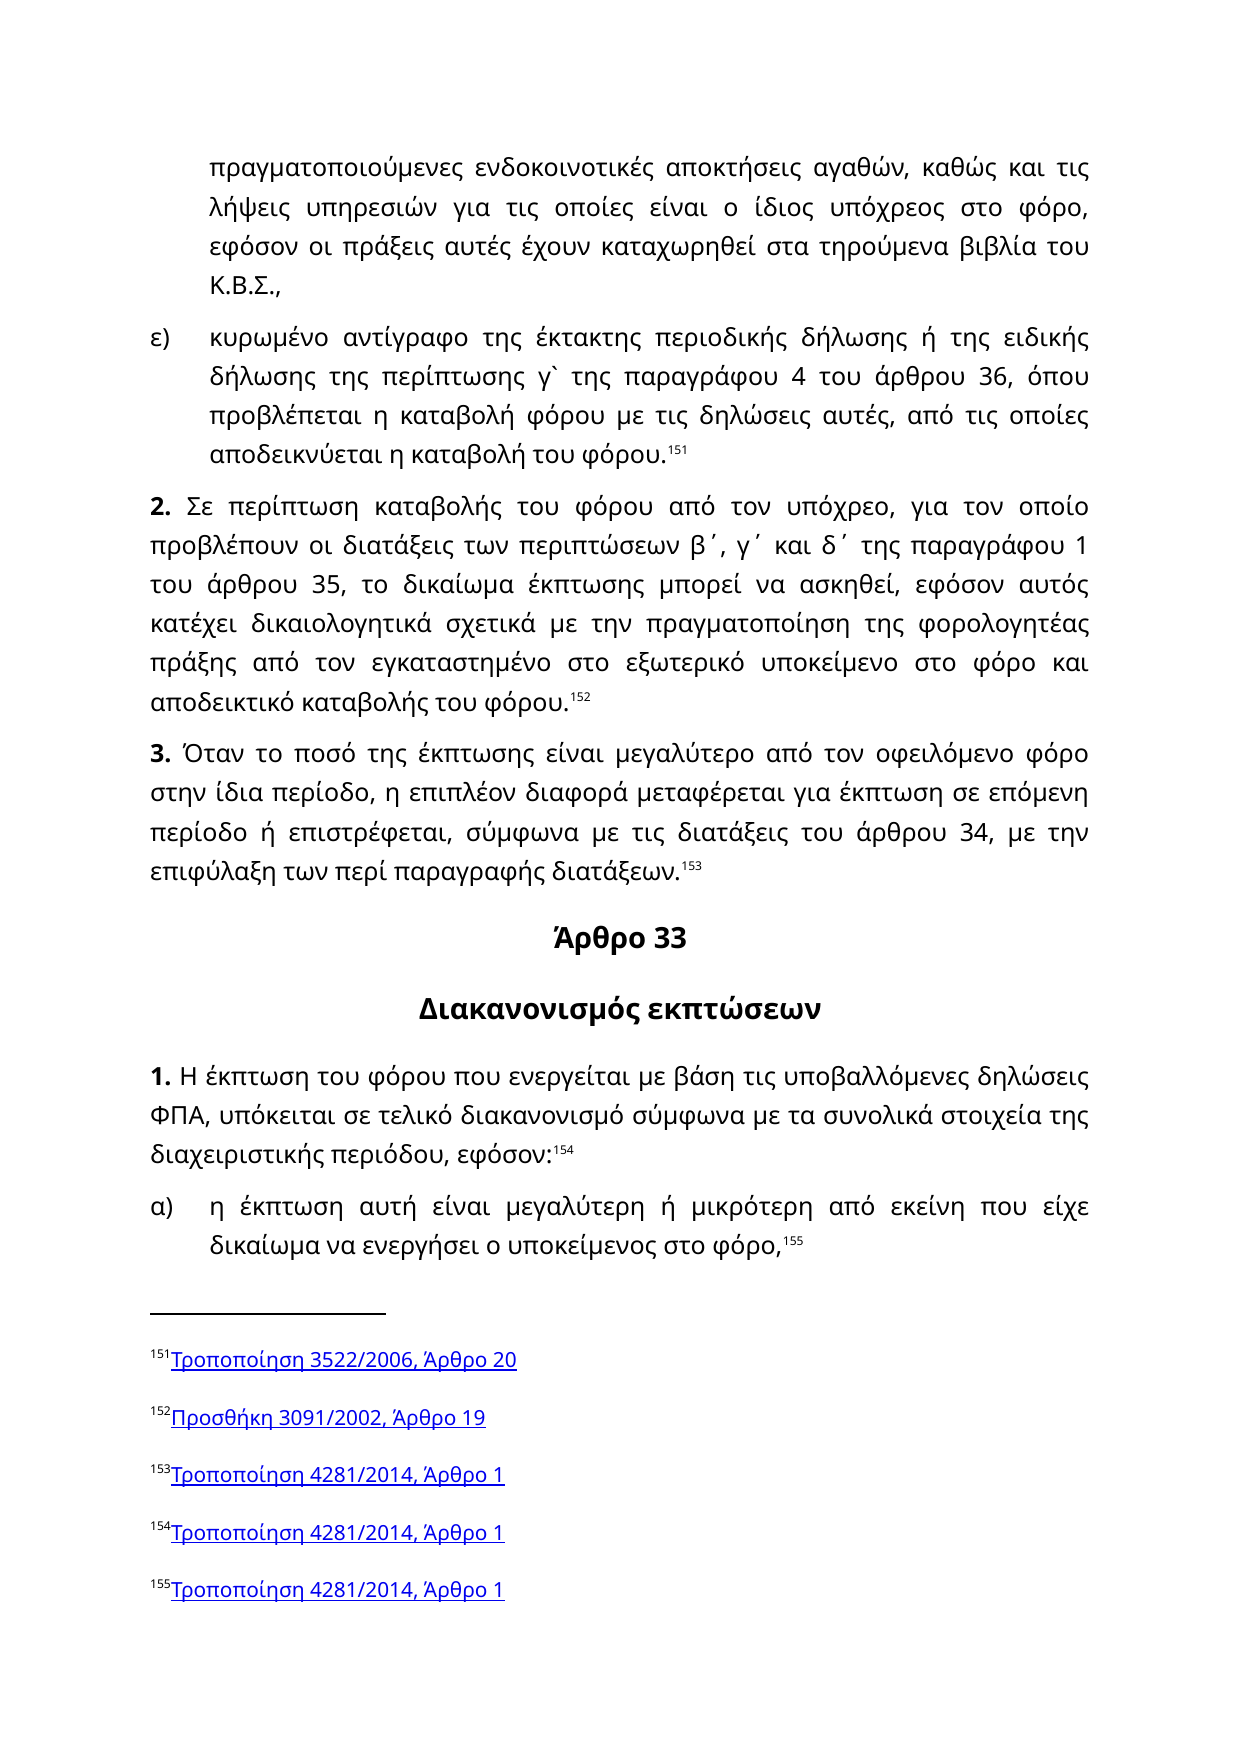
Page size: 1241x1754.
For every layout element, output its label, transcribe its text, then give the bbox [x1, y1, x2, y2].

text 2. Σε περίπτωση καταβολής του φόρου από τον υπόχρεο, για τον οποίο προβλέπουν οι διατάξεις των περιπτώσεων β΄, γ΄ και δ΄ της παραγράφου 1 του άρθρου 35, το δικαίωμα έκπτωσης μπορεί να ασκηθεί, εφόσον αυτός κατέχει δικαιολογητικά σχετικά με την πραγματοποίηση της φορολογητέας πράξης από τον εγκαταστημένο στο εξωτερικό υποκείμενο στο φόρο και αποδεικτικό καταβολής του φόρου. [150, 488, 1090, 718]
text Προσθήκη 3091/2002, Άρθρο 19 [150, 1403, 1090, 1431]
list α) η έκπτωση αυτή είναι μεγαλύτερη ή μικρότερη από εκείνη που είχε δικαίωμα να ενεργήσει ο υποκείμενος στο φόρο, [150, 1189, 1090, 1262]
subtitle Άρθρο 33 [150, 917, 1090, 957]
text 1. Η έκπτωση του φόρου που ενεργείται με βάση τις υποβαλλόμενες δηλώσεις ΦΠΑ, υπόκειται σε τελικό διακανονισμό σύμφωνα με τα συνολικά στοιχεία της διαχειριστικής περιόδου, εφόσον: [150, 1059, 1090, 1171]
subtitle Διακανονισμός εκπτώσεων [150, 988, 1090, 1028]
text Τροποποίηση 4281/2014, Άρθρο 1 [150, 1576, 1090, 1604]
text Τροποποίηση 4281/2014, Άρθρο 1 [150, 1460, 1090, 1489]
text 3. Όταν το ποσό της έκπτωσης είναι μεγαλύτερο από τον οφειλόμενο φόρο στην ίδια περίοδο, η επιπλέον διαφορά μεταφέρεται για έκπτωση σε επόμενη περίοδο ή επιστρέφεται, σύμφωνα με τις διατάξεις του άρθρου 34, με την επιφύλαξη των περί παραγραφής διατάξεων. [150, 736, 1090, 887]
text Τροποποίηση 3522/2006, Άρθρο 20 [150, 1345, 1090, 1373]
list ε) κυρωμένο αντίγραφο της έκτακτης περιοδικής δήλωσης ή της ειδικής δήλωσης της περίπτωσης γ` της παραγράφου 4 του άρθρου 36, όπου προβλέπεται η καταβολή φόρου με τις δηλώσεις αυτές, από τις οποίες αποδεικνύεται η καταβολή του φόρου. [150, 319, 1090, 471]
text Τροποποίηση 4281/2014, Άρθρο 1 [150, 1518, 1090, 1546]
list πραγματοποιούμενες ενδοκοινοτικές αποκτήσεις αγαθών, καθώς και τις λήψεις υπηρεσιών για τις οποίες είναι ο ίδιος υπόχρεος στο φόρο, εφόσον οι πράξεις αυτές έχουν καταχωρηθεί στα τηρούμενα βιβλία του Κ.Β.Σ., [150, 150, 1090, 302]
